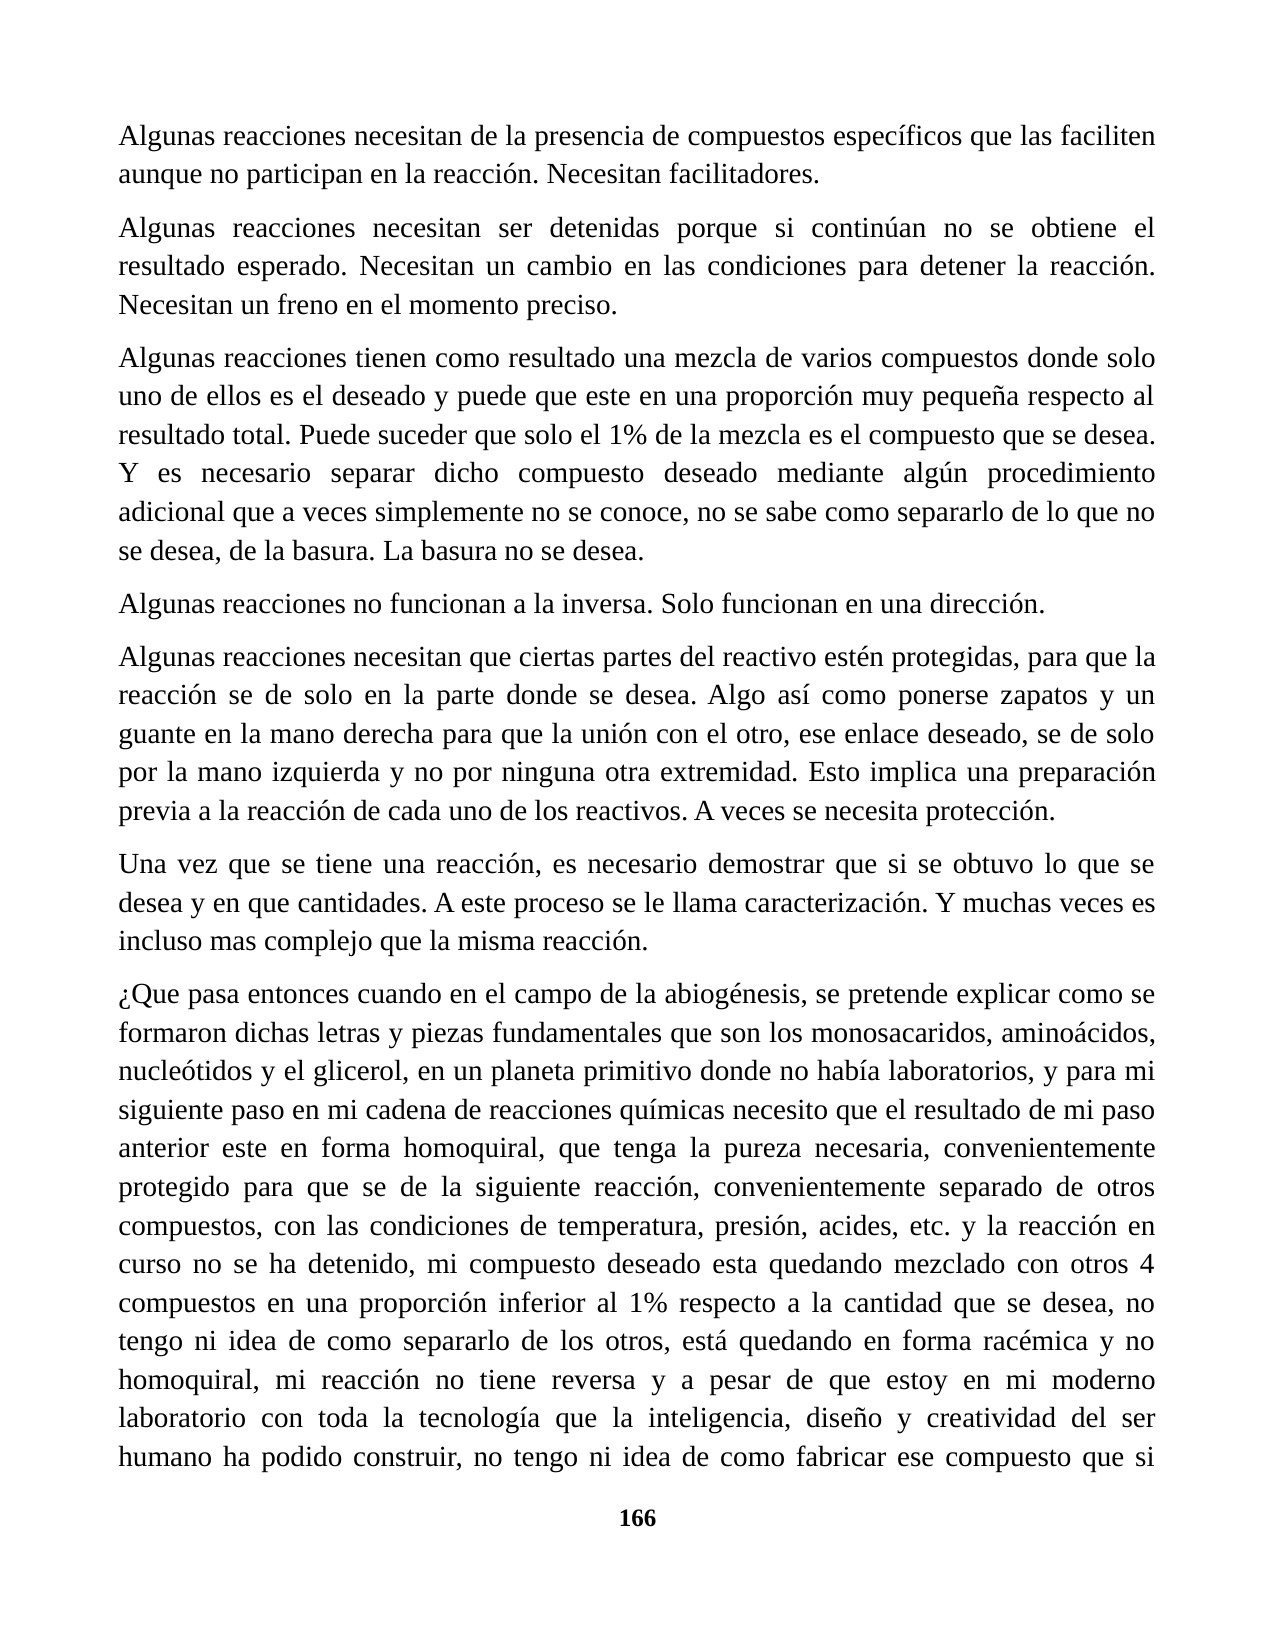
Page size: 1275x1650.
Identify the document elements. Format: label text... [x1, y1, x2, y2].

text Algunas reacciones no funcionan a la inversa. Solo funcionan en una dirección. [118, 586, 1157, 619]
text Algunas reacciones necesitan de la presencia de compuestos específicos que las faciliten aunque no participan en la reacción. Necesitan facilitadores. [118, 118, 1157, 190]
text ¿Que pasa entonces cuando en el campo de la abiogénesis, se pretende explicar como se formaron dichas letras y piezas fundamentales que son los monosacaridos, aminoácidos, nucleótidos y el glicerol, en un planeta primitivo donde no había laboratorios, y para mi siguiente paso en mi cadena de reacciones químicas necesito que el resultado de mi paso anterior este en forma homoquiral, que tenga la pureza necesaria, convenientemente protegido para que se de la siguiente reacción, convenientemente separado de otros compuestos, con las condiciones de temperatura, presión, acides, etc. y la reacción en curso no se ha detenido, mi compuesto deseado esta quedando mezclado con otros 4 compuestos en una proporción inferior al 1% respecto a la cantidad que se desea, no tengo ni idea de como separarlo de los otros, está quedando en forma racémica y no homoquiral, mi reacción no tiene reversa y a pesar de que estoy en mi moderno laboratorio con toda la tecnología que la inteligencia, diseño y creatividad del ser humano ha podido construir, no tengo ni idea de como fabricar ese compuesto que si [118, 976, 1157, 1472]
text Algunas reacciones necesitan ser detenidas porque si continúan no se obtiene el resultado esperado. Necesitan un cambio en las condiciones para detener la reacción. Necesitan un freno en el momento preciso. [118, 210, 1157, 320]
text Algunas reacciones necesitan que ciertas partes del reactivo estén protegidas, para que la reacción se de solo en la parte donde se desea. Algo así como ponerse zapatos y un guante en la mano derecha para que la unión con el otro, ese enlace deseado, se de solo por la mano izquierda y no por ninguna otra extremidad. Esto implica una preparación previa a la reacción de cada uno de los reactivos. A veces se necesita protección. [118, 639, 1157, 827]
text Algunas reacciones tienen como resultado una mezcla de varios compuestos donde solo uno de ellos es el deseado y puede que este en una proporción muy pequeña respecto al resultado total. Puede suceder que solo el 1% de la mezcla es el compuesto que se desea. Y es necesario separar dicho compuesto deseado mediante algún procedimiento adicional que a veces simplemente no se conoce, no se sabe como separarlo de lo que no se desea, de la basura. La basura no se desea. [118, 340, 1157, 566]
text Una vez que se tiene una reacción, es necesario demostrar que si se obtuvo lo que se desea y en que cantidades. A este proceso se le llama caracterización. Y muchas veces es incluso mas complejo que la misma reacción. [118, 846, 1157, 957]
